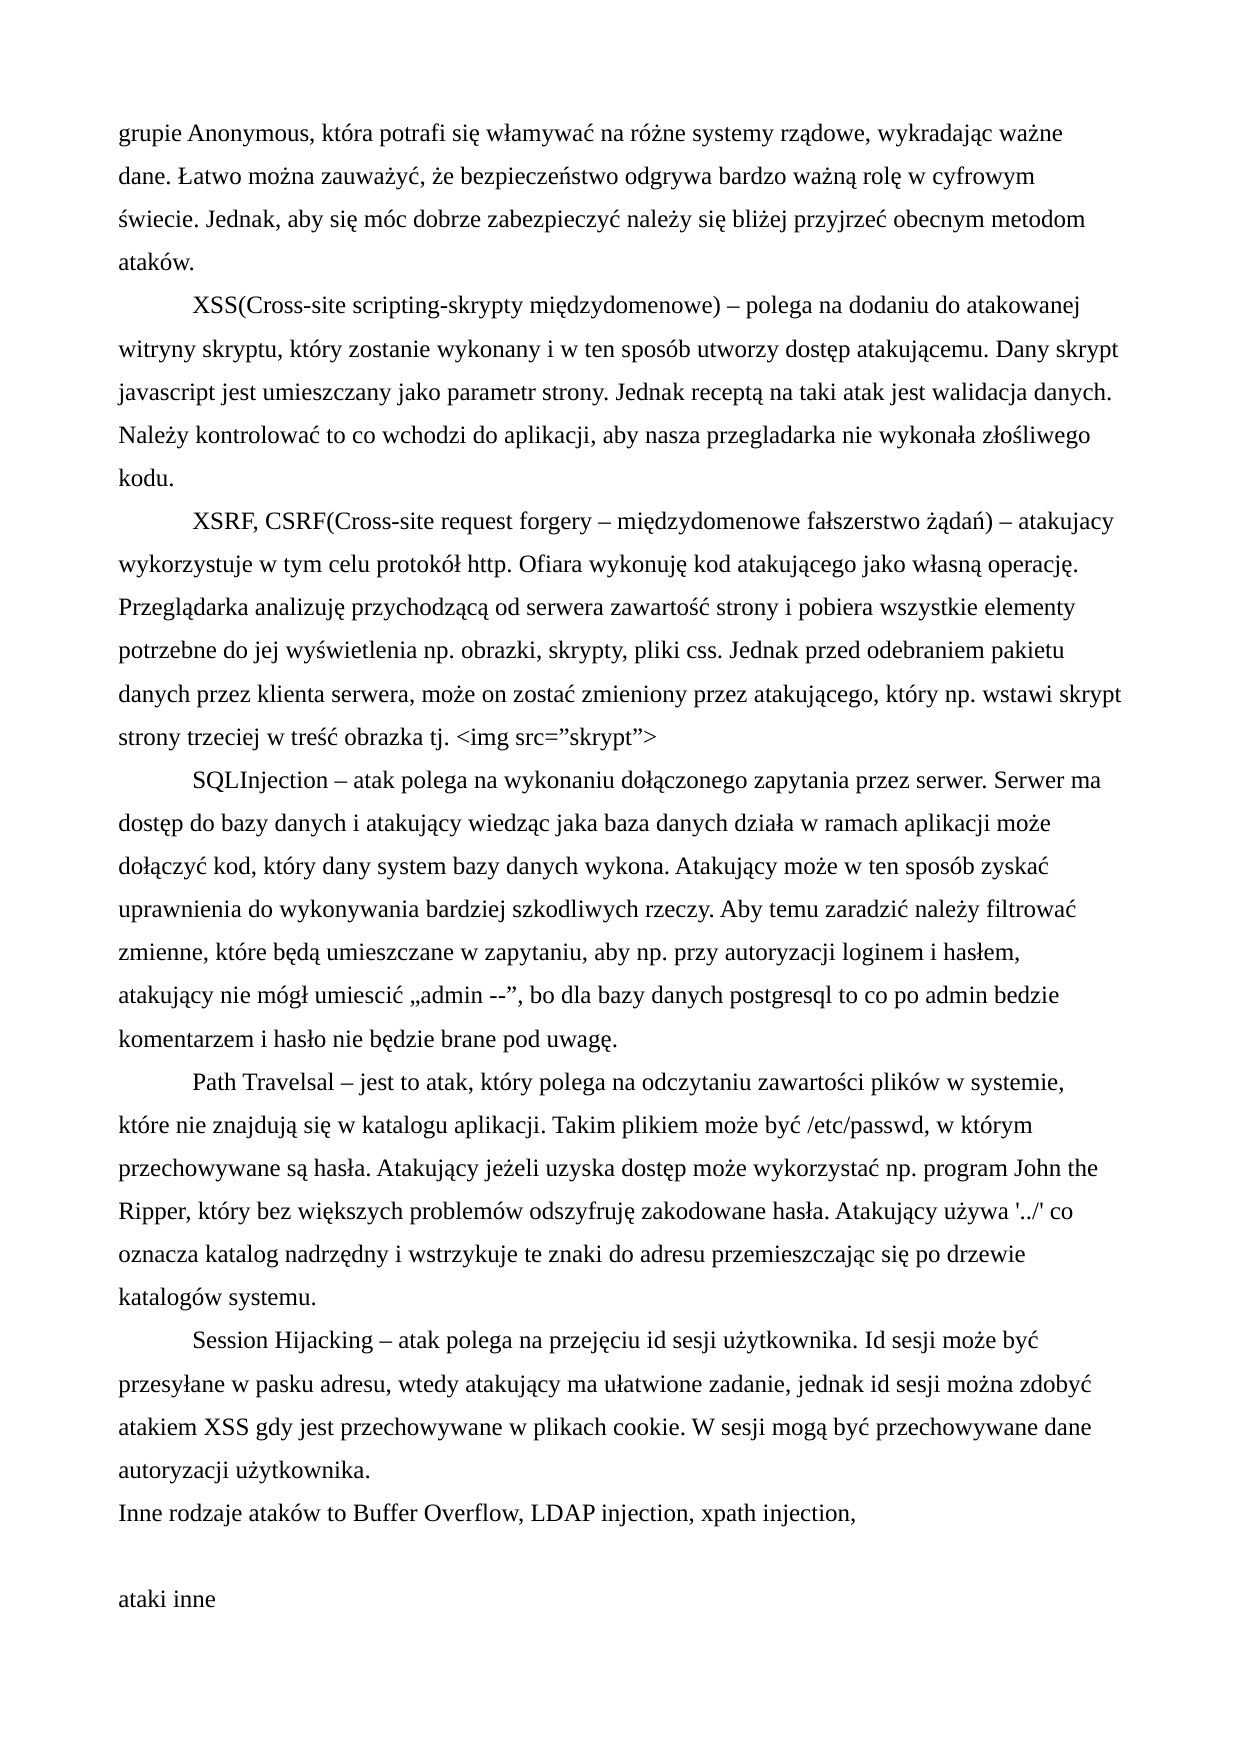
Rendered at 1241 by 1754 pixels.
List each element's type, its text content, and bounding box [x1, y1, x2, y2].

text Inne rodzaje ataków to Buffer Overflow, LDAP injection, xpath injection, [118, 1498, 1122, 1527]
text Path Travelsal – jest to atak, który polega na odczytaniu zawartości plików w systemie, które nie znajdują się w katalogu aplikacji. Takim plikiem może być /etc/passwd, w którym przechowywane są hasła. Atakujący jeżeli uzyska dostęp może wykorzystać np. program John the Ripper, który bez większych problemów odszyfruję zakodowane hasła. Atakujący używa '../' co oznacza katalog nadrzędny i wstrzykuje te znaki do adresu przemieszczając się po drzewie katalogów systemu. [118, 1067, 1122, 1311]
text ataki inne [118, 1584, 1122, 1613]
text grupie Anonymous, która potrafi się włamywać na różne systemy rządowe, wykradając ważne dane. Łatwo można zauważyć, że bezpieczeństwo odgrywa bardzo ważną rolę w cyfrowym świecie. Jednak, aby się móc dobrze zabezpieczyć należy się bliżej przyjrzeć obecnym metodom ataków. [118, 118, 1122, 276]
text Session Hijacking – atak polega na przejęciu id sesji użytkownika. Id sesji może być przesyłane w pasku adresu, wtedy atakujący ma ułatwione zadanie, jednak id sesji można zdobyć atakiem XSS gdy jest przechowywane w plikach cookie. W sesji mogą być przechowywane dane autoryzacji użytkownika. [118, 1326, 1122, 1484]
text XSRF, CSRF(Cross-site request forgery – międzydomenowe fałszerstwo żądań) – atakujacy wykorzystuje w tym celu protokół http. Ofiara wykonuję kod atakującego jako własną operację. Przeglądarka analizuję przychodzącą od serwera zawartość strony i pobiera wszystkie elementy potrzebne do jej wyświetlenia np. obrazki, skrypty, pliki css. Jednak przed odebraniem pakietu danych przez klienta serwera, może on zostać zmieniony przez atakującego, który np. wstawi skrypt strony trzeciej w treść obrazka tj. <img src=”skrypt”> [118, 506, 1122, 751]
text XSS(Cross-site scripting-skrypty międzydomenowe) – polega na dodaniu do atakowanej witryny skryptu, który zostanie wykonany i w ten sposób utworzy dostęp atakującemu. Dany skrypt javascript jest umieszczany jako parametr strony. Jednak receptą na taki atak jest walidacja danych. Należy kontrolować to co wchodzi do aplikacji, aby nasza przegladarka nie wykonała złośliwego kodu. [118, 291, 1122, 492]
text SQLInjection – atak polega na wykonaniu dołączonego zapytania przez serwer. Serwer ma dostęp do bazy danych i atakujący wiedząc jaka baza danych działa w ramach aplikacji może dołączyć kod, który dany system bazy danych wykona. Atakujący może w ten sposób zyskać uprawnienia do wykonywania bardziej szkodliwych rzeczy. Aby temu zaradzić należy filtrować zmienne, które będą umieszczane w zapytaniu, aby np. przy autoryzacji loginem i hasłem, atakujący nie mógł umiescić „admin --”, bo dla bazy danych postgresql to co po admin bedzie komentarzem i hasło nie będzie brane pod uwagę. [118, 765, 1122, 1052]
